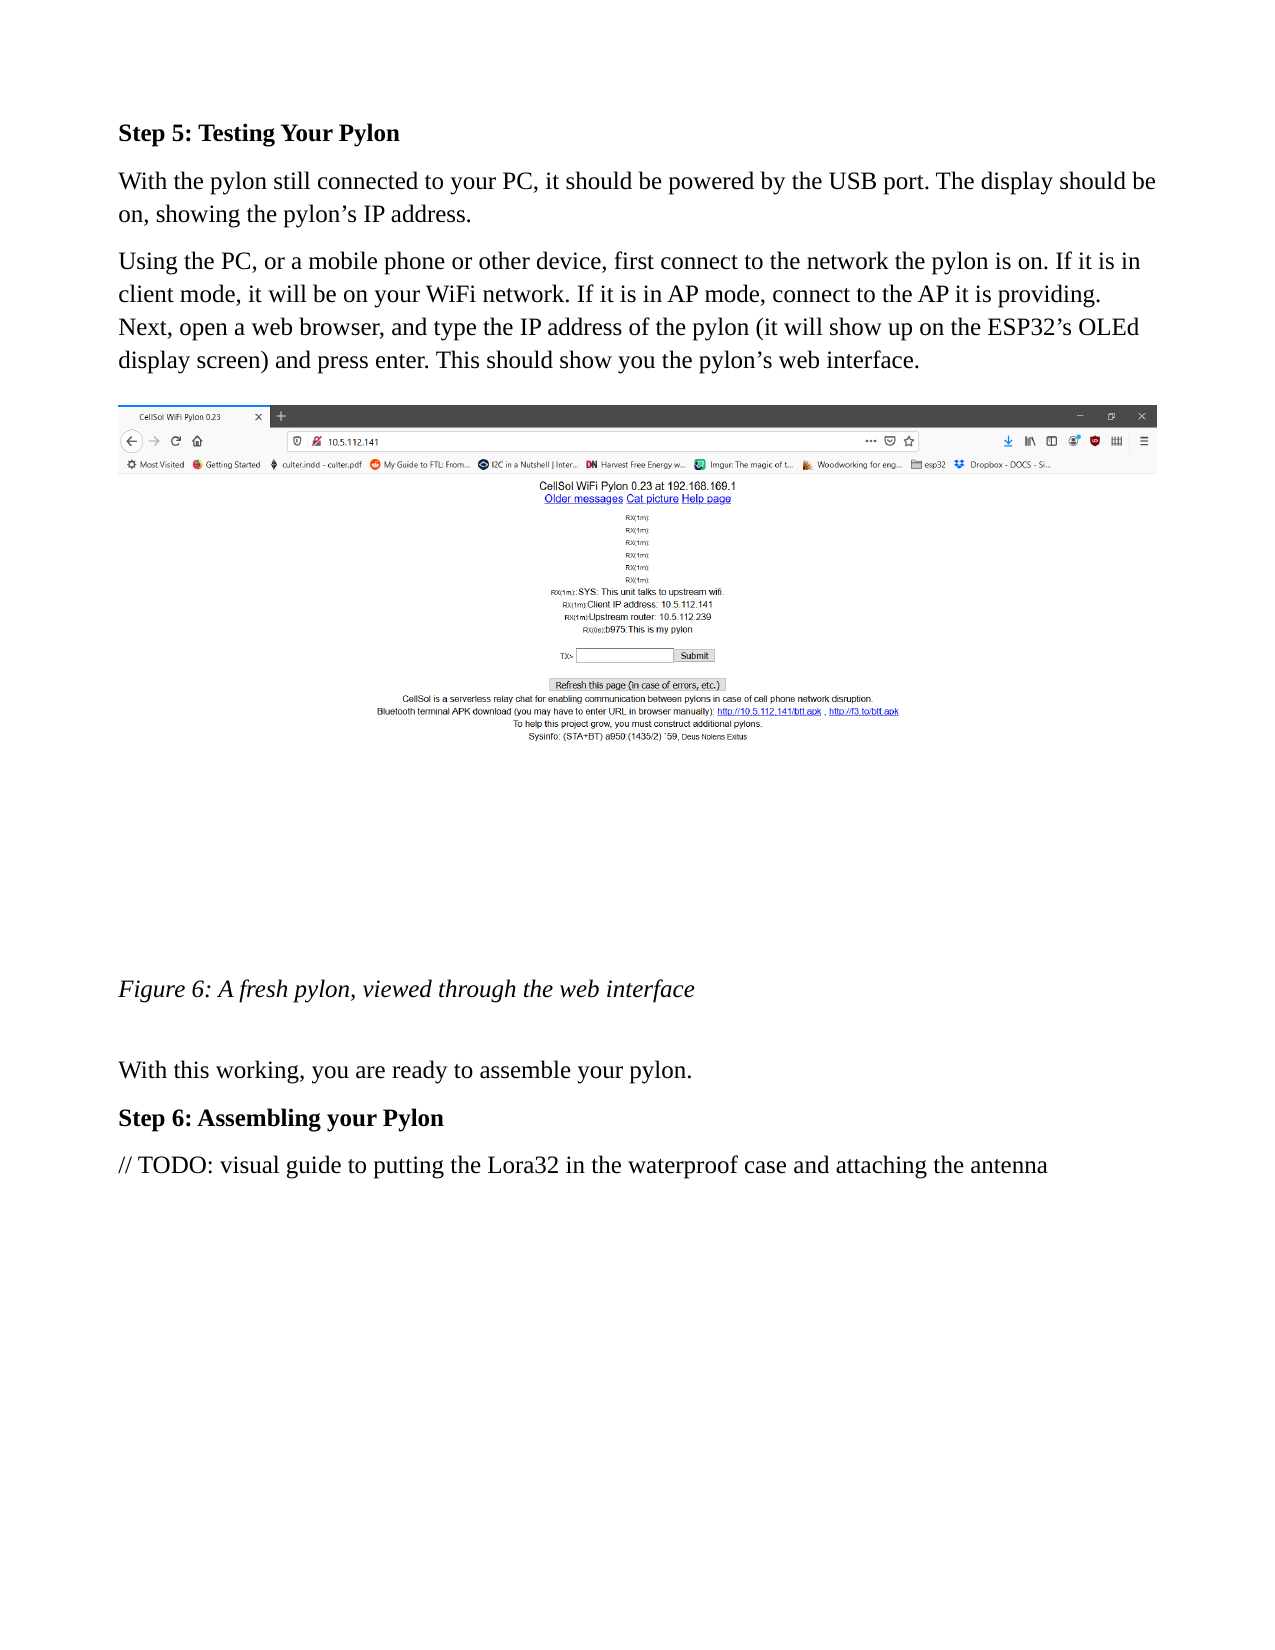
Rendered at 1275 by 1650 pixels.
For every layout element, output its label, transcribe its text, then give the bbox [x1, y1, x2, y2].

text Step 5: Testing Your Pylon [118, 118, 1157, 147]
picture [118, 405, 1157, 970]
text With the pylon still connected to your PC, it should be powered by the USB port. The display should be on, showing the pylon’s IP address. [118, 166, 1157, 227]
text With this working, you are ready to assemble your pylon. [118, 1055, 1157, 1084]
text Step 6: Assembling your Pylon [118, 1103, 1157, 1132]
text // TODO: visual guide to putting the Lora32 in the waterproof case and attaching the antenna [118, 1150, 1157, 1179]
text Figure 6: A fresh pylon, viewed through the web interface [118, 970, 1157, 1003]
text Using the PC, or a mobile phone or other device, first connect to the network the pylon is on. If it is in client mode, it will be on your WiFi network. If it is in AP mode, connect to the AP it is providing. Next, open a web browser, and type the IP address of the pylon (it will show up on the ESP32’s OLEd display screen) and press enter. This should show you the pylon’s web interface. [118, 246, 1157, 374]
